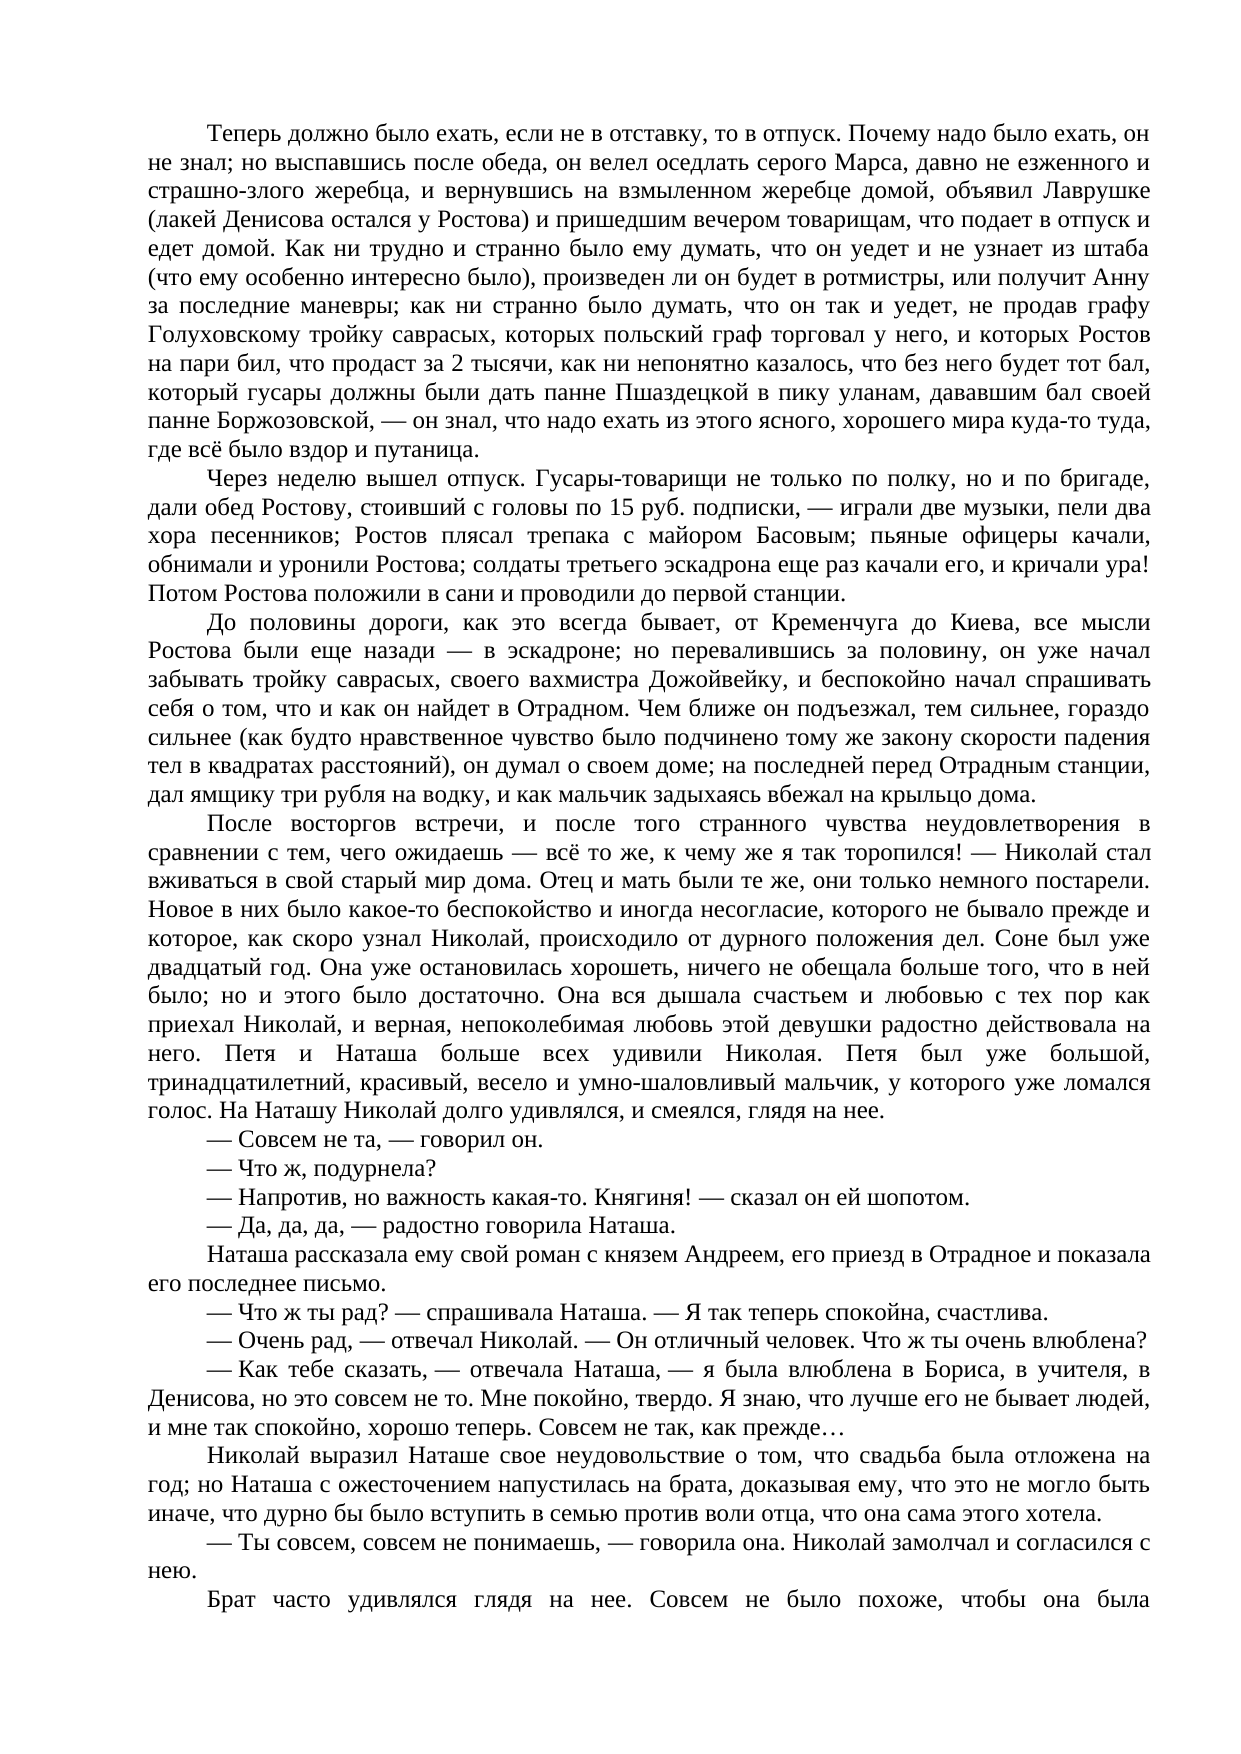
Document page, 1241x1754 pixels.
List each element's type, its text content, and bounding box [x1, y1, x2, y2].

text Теперь должно было ехать, если не в отставку, то в отпуск. Почему надо было ехать, он не знал; но выспавшись после обеда, он велел оседлать серого Марса, давно не езженного и страшно-злого жеребца, и вернувшись на взмыленном жеребце домой, объявил Лаврушке (лакей Денисова остался у Ростова) и пришедшим вечером товарищам, что подает в отпуск и едет домой. Как ни трудно и странно было ему думать, что он уедет и не узнает из штаба (что ему особенно интересно было), произведен ли он будет в ротмистры, или получит Анну за последние маневры; как ни странно было думать, что он так и уедет, не продав графу Голуховскому тройку саврасых, которых польский граф торговал у него, и которых Ростов на пари бил, что продаст за 2 тысячи, как ни непонятно казалось, что без него будет тот бал, который гусары должны были дать панне Пшаздецкой в пику уланам, дававшим бал своей панне Боржозовской, — он знал, что надо ехать из этого ясного, хорошего мира куда-то туда, где всё было вздор и путаница. [148, 118, 1152, 463]
text — Совсем не та, — говорил он. [148, 1124, 1152, 1153]
text Брат часто удивлялся глядя на нее. Совсем не было похоже, чтобы она была [148, 1584, 1152, 1613]
text — Что ж, подурнела? [148, 1153, 1152, 1182]
text — Да, да, да, — радостно говорила Наташа. [148, 1211, 1152, 1239]
text Через неделю вышел отпуск. Гусары-товарищи не только по полку, но и по бригаде, дали обед Ростову, стоивший с головы по 15 руб. подписки, — играли две музыки, пели два хора песенников; Ростов плясал трепака с майором Басовым; пьяные офицеры качали, обнимали и уронили Ростова; солдаты третьего эскадрона еще раз качали его, и кричали ура! Потом Ростова положили в сани и проводили до первой станции. [148, 463, 1152, 607]
text До половины дороги, как это всегда бывает, от Кременчуга до Киева, все мысли Ростова были еще назади — в эскадроне; но перевалившись за половину, он уже начал забывать тройку саврасых, своего вахмистра Дожойвейку, и беспокойно начал спрашивать себя о том, что и как он найдет в Отрадном. Чем ближе он подъезжал, тем сильнее, гораздо сильнее (как будто нравственное чувство было подчинено тому же закону скорости падения тел в квадратах расстояний), он думал о своем доме; на последней перед Отрадным станции, дал ямщику три рубля на водку, и как мальчик задыхаясь вбежал на крыльцо дома. [148, 607, 1152, 808]
text — Как тебе сказать, — отвечала Наташа, — я была влюблена в Бориса, в учителя, в Денисова, но это совсем не то. Мне покойно, твердо. Я знаю, что лучше его не бывает людей, и мне так спокойно, хорошо теперь. Совсем не так, как прежде… [148, 1354, 1152, 1441]
text После восторгов встречи, и после того странного чувства неудовлетворения в сравнении с тем, чего ожидаешь — всё то же, к чему же я так торопился! — Николай стал вживаться в свой старый мир дома. Отец и мать были те же, они только немного постарели. Новое в них было какое-то беспокойство и иногда несогласие, которого не бывало прежде и которое, как скоро узнал Николай, происходило от дурного положения дел. Соне был уже двадцатый год. Она уже остановилась хорошеть, ничего не обещала больше того, что в ней было; но и этого было достаточно. Она вся дышала счастьем и любовью с тех пор как приехал Николай, и верная, непоколебимая любовь этой девушки радостно действовала на него. Петя и Наташа больше всех удивили Николая. Петя был уже большой, тринадцатилетний, красивый, весело и умно-шаловливый мальчик, у которого уже ломался голос. На Наташу Николай долго удивлялся, и смеялся, глядя на нее. [148, 808, 1152, 1124]
text — Очень рад, — отвечал Николай. — Он отличный человек. Что ж ты очень влюблена? [148, 1326, 1152, 1354]
text — Что ж ты рад? — спрашивала Наташа. — Я так теперь спокойна, счастлива. [148, 1297, 1152, 1326]
text Наташа рассказала ему свой роман с князем Андреем, его приезд в Отрадное и показала его последнее письмо. [148, 1239, 1152, 1297]
text — Ты совсем, совсем не понимаешь, — говорила она. Николай замолчал и согласился с нею. [148, 1527, 1152, 1584]
text — Напротив, но важность какая-то. Княгиня! — сказал он ей шопотом. [148, 1182, 1152, 1211]
text Николай выразил Наташе свое неудовольствие о том, что свадьба была отложена на год; но Наташа с ожесточением напустилась на брата, доказывая ему, что это не могло быть иначе, что дурно бы было вступить в семью против воли отца, что она сама этого хотела. [148, 1441, 1152, 1527]
